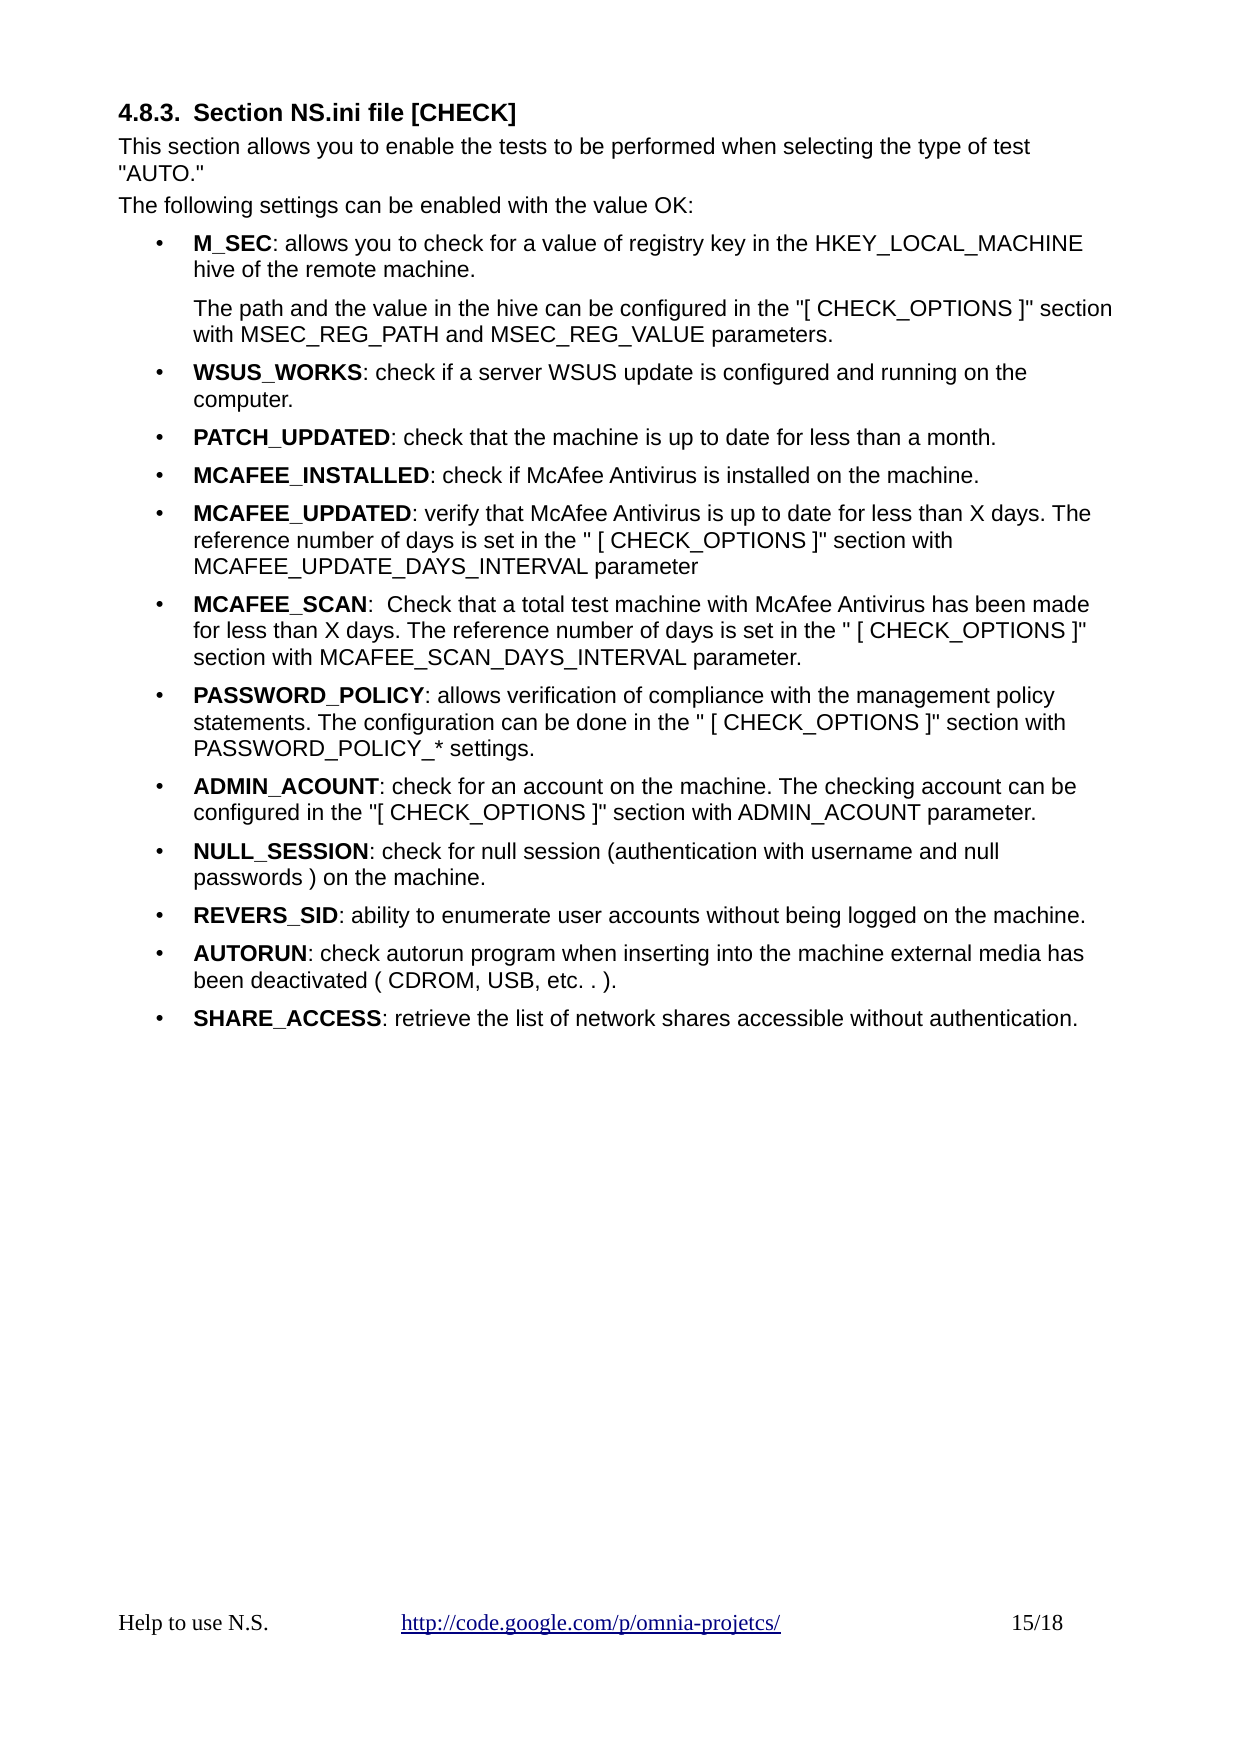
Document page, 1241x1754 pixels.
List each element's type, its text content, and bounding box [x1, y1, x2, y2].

list PATCH_UPDATED: check that the machine is up to date for less than a month. [156, 424, 1122, 450]
text The following settings can be enabled with the value OK: [118, 192, 1122, 218]
list SHARE_ACCESS: retrieve the list of network shares accessible without authentication. [156, 1005, 1122, 1031]
list AUTORUN: check autorun program when inserting into the machine external media has been deactivated ( CDROM, USB, etc. . ). [156, 940, 1122, 993]
list MCAFEE_INSTALLED: check if McAfee Antivirus is installed on the machine. [156, 462, 1122, 488]
subtitle Section NS.ini file [CHECK] [118, 98, 1122, 127]
text This section allows you to enable the tests to be performed when selecting the type of test "AUTO." [118, 133, 1122, 186]
list WSUS_WORKS: check if a server WSUS update is configured and running on the computer. [156, 359, 1122, 412]
list PASSWORD_POLICY: allows verification of compliance with the management policy statements. The configuration can be done in the " [ CHECK_OPTIONS ]" section with PASSWORD_POLICY_* settings. [156, 682, 1122, 761]
list The path and the value in the hive can be configured in the "[ CHECK_OPTIONS ]" section with MSEC_REG_PATH and MSEC_REG_VALUE parameters. [156, 294, 1122, 347]
list REVERS_SID: ability to enumerate user accounts without being logged on the machine. [156, 902, 1122, 928]
list MCAFEE_SCAN: Check that a total test machine with McAfee Antivirus has been made for less than X days. The reference number of days is set in the " [ CHECK_OPTIONS ]" section with MCAFEE_SCAN_DAYS_INTERVAL parameter. [156, 591, 1122, 670]
list ADMIN_ACOUNT: check for an account on the machine. The checking account can be configured in the "[ CHECK_OPTIONS ]" section with ADMIN_ACOUNT parameter. [156, 773, 1122, 826]
list M_SEC: allows you to check for a value of registry key in the HKEY_LOCAL_MACHINE hive of the remote machine. [156, 230, 1122, 283]
list NULL_SESSION: check for null session (authentication with username and null passwords ) on the machine. [156, 838, 1122, 890]
list MCAFEE_UPDATED: verify that McAfee Antivirus is up to date for less than X days. The reference number of days is set in the " [ CHECK_OPTIONS ]" section with MCAFEE_UPDATE_DAYS_INTERVAL parameter [156, 500, 1122, 579]
